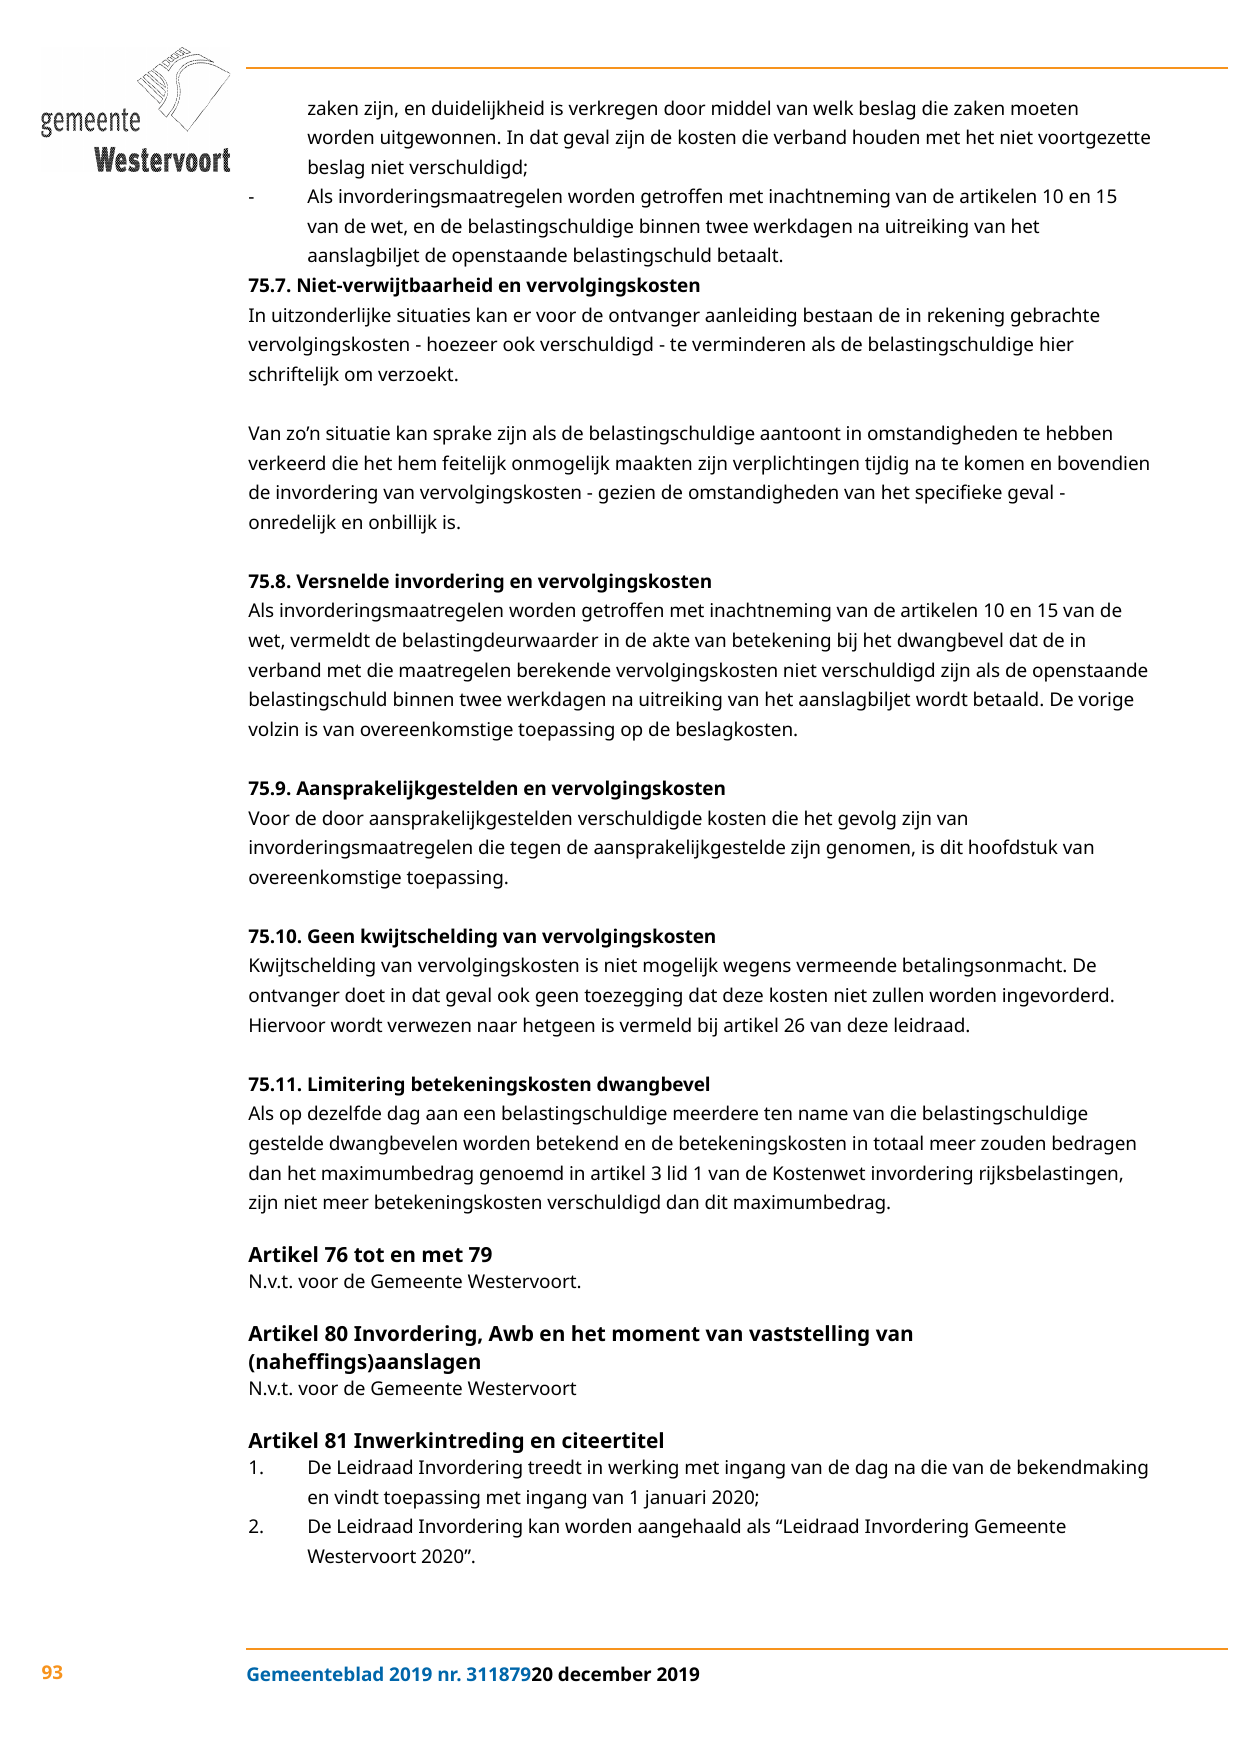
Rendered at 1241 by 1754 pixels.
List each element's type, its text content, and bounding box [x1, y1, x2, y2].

text 75.7. Niet-verwijtbaarheid en vervolgingskosten [248, 272, 1152, 298]
text Als invorderingsmaatregelen worden getroffen met inachtneming van de artikelen 10 en 15 van de wet, vermeldt de belastingdeurwaarder in de akte van betekening bij het dwangbevel dat de in verband met die maatregelen berekende vervolgingskosten niet verschuldigd zijn als de openstaande belastingschuld binnen twee werkdagen na uitreiking van het aanslagbiljet wordt betaald. De vorige volzin is van overeenkomstige toepassing op de beslagkosten. [248, 598, 1152, 742]
list Als invorderingsmaatregelen worden getroffen met inachtneming van de artikelen 10 en 15 van de wet, en de belastingschuldige binnen twee werkdagen na uitreiking van het aanslagbiljet de openstaande belastingschuld betaalt. [248, 183, 1152, 268]
list zaken zijn, en duidelijkheid is verkregen door middel van welk beslag die zaken moeten worden uitgewonnen. In dat geval zijn de kosten die verband houden met het niet voortgezette beslag niet verschuldigd; [248, 95, 1152, 180]
list De Leidraad Invordering treedt in werking met ingang van de dag na die van de bekendmaking en vindt toepassing met ingang van 1 januari 2020; [248, 1454, 1152, 1510]
picture [41, 47, 231, 172]
text Als op dezelfde dag aan een belastingschuldige meerdere ten name van die belastingschuldige gestelde dwangbevelen worden betekend en de betekeningskosten in totaal meer zouden bedragen dan het maximumbedrag genoemd in artikel 3 lid 1 van de Kostenwet invordering rijksbelastingen, zijn niet meer betekeningskosten verschuldigd dan dit maximumbedrag. [248, 1101, 1152, 1215]
text Kwijtschelding van vervolgingskosten is niet mogelijk wegens vermeende betalingsonmacht. De ontvanger doet in dat geval ook geen toezegging dat deze kosten niet zullen worden ingevorderd. Hiervoor wordt verwezen naar hetgeen is vermeld bij artikel 26 van deze leidraad. [248, 953, 1152, 1038]
text Artikel 76 tot en met 79 [248, 1240, 1152, 1268]
text 75.11. Limitering betekeningskosten dwangbevel [248, 1071, 1152, 1097]
text In uitzonderlijke situaties kan er voor de ontvanger aanleiding bestaan de in rekening gebrachte vervolgingskosten - hoezeer ook verschuldigd - te verminderen als de belastingschuldige hier schriftelijk om verzoekt. [248, 302, 1152, 387]
text Artikel 81 Inwerkintreding en citeertitel [248, 1426, 1152, 1454]
text 75.10. Geen kwijtschelding van vervolgingskosten [248, 923, 1152, 949]
text Van zo’n situatie kan sprake zijn als de belastingschuldige aantoont in omstandigheden te hebben verkeerd die het hem feitelijk onmogelijk maakten zijn verplichtingen tijdig na te komen en bovendien de invordering van vervolgingskosten - gezien de omstandigheden van het specifieke geval - onredelijk en onbillijk is. [248, 420, 1152, 535]
text N.v.t. voor de Gemeente Westervoort. [248, 1268, 1152, 1294]
text 75.8. Versnelde invordering en vervolgingskosten [248, 568, 1152, 594]
text Artikel 80 Invordering, Awb en het moment van vaststelling van (naheffings)aanslagen [248, 1319, 1152, 1376]
text N.v.t. voor de Gemeente Westervoort [248, 1376, 1152, 1401]
list De Leidraad Invordering kan worden aangehaald als “Leidraad Invordering Gemeente Westervoort 2020”. [248, 1513, 1152, 1569]
text Voor de door aansprakelijkgestelden verschuldigde kosten die het gevolg zijn van invorderingsmaatregelen die tegen de aansprakelijkgestelde zijn genomen, is dit hoofdstuk van overeenkomstige toepassing. [248, 805, 1152, 890]
text 75.9. Aansprakelijkgestelden en vervolgingskosten [248, 775, 1152, 801]
